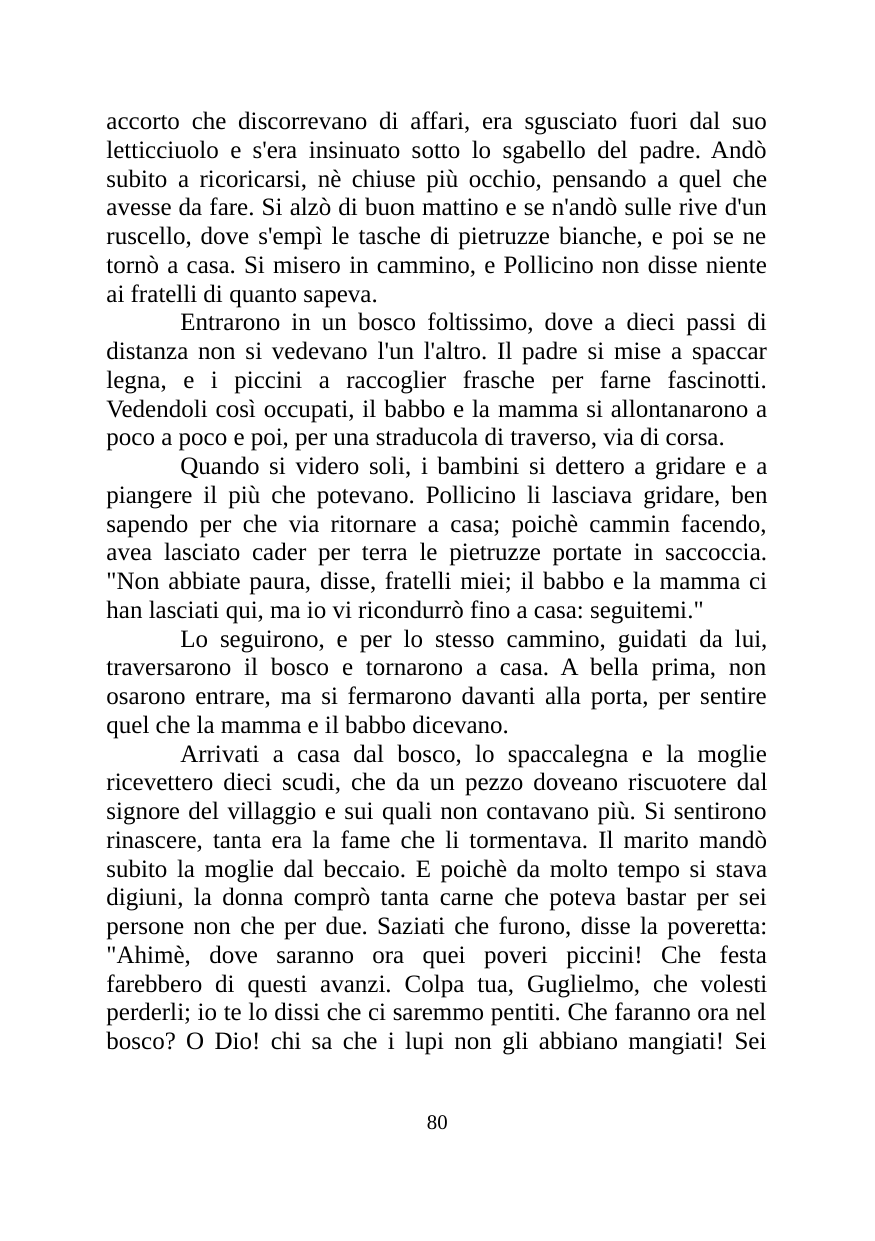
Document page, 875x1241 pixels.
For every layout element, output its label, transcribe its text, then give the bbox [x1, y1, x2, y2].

text Arrivati a casa dal bosco, lo spaccalegna e la moglie ricevettero dieci scudi, che da un pezzo doveano riscuotere dal signore del villaggio e sui quali non contavano più. Si sentirono rinascere, tanta era la fame che li tormentava. Il marito mandò subito la moglie dal beccaio. E poichè da molto tempo si stava digiuni, la donna comprò tanta carne che poteva bastar per sei persone non che per due. Saziati che furono, disse la poveretta: "Ahimè, dove saranno ora quei poveri piccini! Che festa farebbero di questi avanzi. Colpa tua, Guglielmo, che volesti perderli; io te lo dissi che ci saremmo pentiti. Che faranno ora nel bosco? O Dio! chi sa che i lupi non gli abbiano mangiati! Sei [106, 739, 768, 1055]
text Lo seguirono, e per lo stesso cammino, guidati da lui, traversarono il bosco e tornarono a casa. A bella prima, non osarono entrare, ma si fermarono davanti alla porta, per sentire quel che la mamma e il babbo dicevano. [106, 624, 768, 739]
text Quando si videro soli, i bambini si dettero a gridare e a piangere il più che potevano. Pollicino li lasciava gridare, ben sapendo per che via ritornare a casa; poichè cammin facendo, avea lasciato cader per terra le pietruzze portate in saccoccia. "Non abbiate paura, disse, fratelli miei; il babbo e la mamma ci han lasciati qui, ma io vi ricondurrò fino a casa: seguitemi." [106, 451, 768, 624]
text accorto che discorrevano di affari, era sgusciato fuori dal suo letticciuolo e s'era insinuato sotto lo sgabello del padre. Andò subito a ricoricarsi, nè chiuse più occhio, pensando a quel che avesse da fare. Si alzò di buon mattino e se n'andò sulle rive d'un ruscello, dove s'empì le tasche di pietruzze bianche, e poi se ne tornò a casa. Si misero in cammino, e Pollicino non disse niente ai fratelli di quanto sapeva. [106, 106, 768, 307]
text Entrarono in un bosco foltissimo, dove a dieci passi di distanza non si vedevano l'un l'altro. Il padre si mise a spaccar legna, e i piccini a raccoglier frasche per farne fascinotti. Vedendoli così occupati, il babbo e la mamma si allontanarono a poco a poco e poi, per una straducola di traverso, via di corsa. [106, 307, 768, 451]
